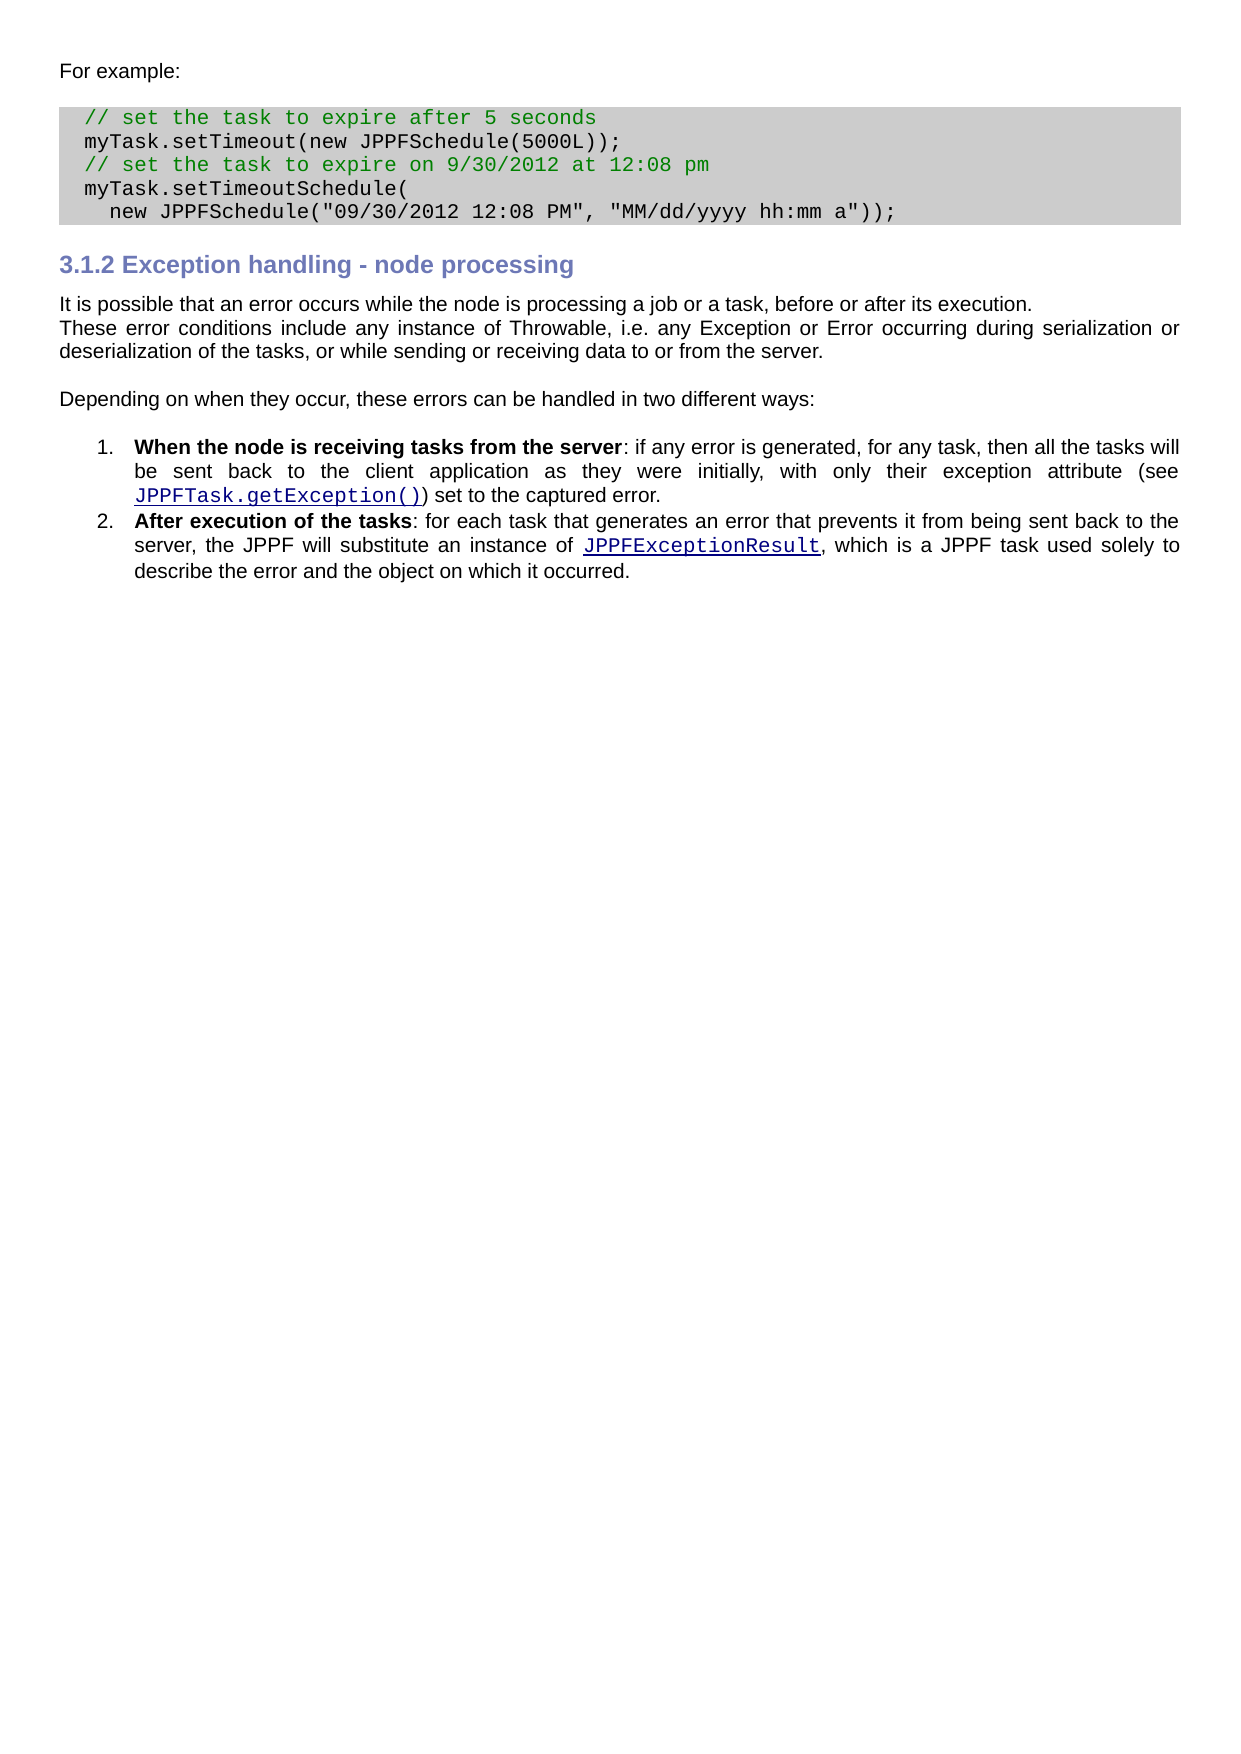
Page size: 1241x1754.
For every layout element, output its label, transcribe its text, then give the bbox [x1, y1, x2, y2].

subtitle Exception handling - node processing [59, 250, 1181, 279]
text For example: [59, 59, 1181, 83]
text These error conditions include any instance of Throwable, i.e. any Exception or Error occurring during serialization or deserialization of the tasks, or while sending or receiving data to or from the server. [59, 315, 1181, 363]
text myTask.setTimeout(new JPPFSchedule(5000L)); [59, 131, 1181, 154]
text // set the task to expire after 5 seconds [59, 107, 1181, 131]
text It is possible that an error occurs while the node is processing a job or a task, before or after its execution. [59, 291, 1181, 315]
text new JPPFSchedule("09/30/2012 12:08 PM", "MM/dd/yyyy hh:mm a")); [59, 202, 1181, 225]
list After execution of the tasks: for each task that generates an error that prevents it from being sent back to the server, the JPPF will substitute an instance of JPPFExceptionResult, which is a JPPF task used solely to describe the error and the object on which it occurred. [97, 509, 1181, 583]
text myTask.setTimeoutSchedule( [59, 178, 1181, 202]
text // set the task to expire on 9/30/2012 at 12:08 pm [59, 154, 1181, 178]
list When the node is receiving tasks from the server: if any error is generated, for any task, then all the tasks will be sent back to the client application as they were initially, with only their exception attribute (see JPPFTask.getException()) set to the captured error. [97, 435, 1181, 509]
text Depending on when they occur, these errors can be handled in two different ways: [59, 387, 1181, 411]
